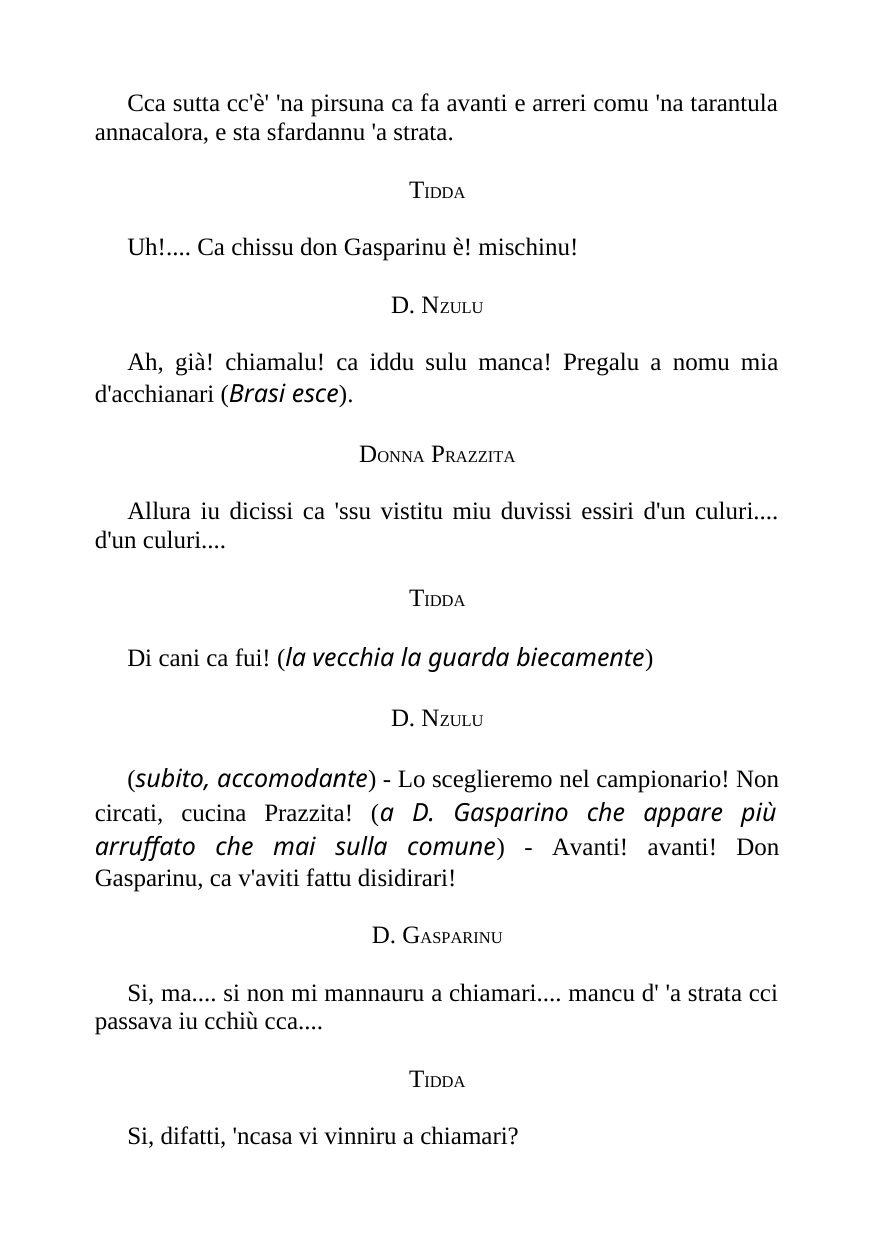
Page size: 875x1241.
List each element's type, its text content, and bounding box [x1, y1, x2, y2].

text Donna Prazzita [94, 439, 779, 468]
text D. Nzulu [94, 290, 779, 318]
text Si, ma.... si non mi mannauru a chiamari.... mancu d' 'a strata cci passava iu cchiù cca.... [94, 978, 779, 1035]
text Allura iu dicissi ca 'ssu vistitu miu duvissi essiri d'un culuri.... d'un culuri.... [94, 496, 779, 554]
text Tidda [94, 175, 779, 203]
text Tidda [94, 583, 779, 611]
text Cca sutta cc'è' 'na pirsuna ca fa avanti e arreri comu 'na tarantula annacalora, e sta sfardannu 'a strata. [94, 88, 779, 146]
text Si, difatti, 'ncasa vi vinniru a chiamari? [94, 1121, 779, 1150]
text Di cani ca fui! (la vecchia la guarda biecamente) [94, 640, 779, 674]
text D. Gasparinu [94, 920, 779, 949]
text (subito, accomodante) - Lo sceglieremo nel campionario! Non circati, cucina Prazzita! (a D. Gasparino che appare più arruffato che mai sulla comune) - Avanti! avanti! Don Gasparinu, ca v'aviti fattu disidirari! [94, 760, 779, 891]
text Tidda [94, 1064, 779, 1093]
text Uh!.... Ca chissu don Gasparinu è! mischinu! [94, 232, 779, 261]
text D. Nzulu [94, 703, 779, 732]
text Ah, già! chiamalu! ca iddu sulu manca! Pregalu a nomu mia d'acchianari (Brasi esce). [94, 347, 779, 410]
